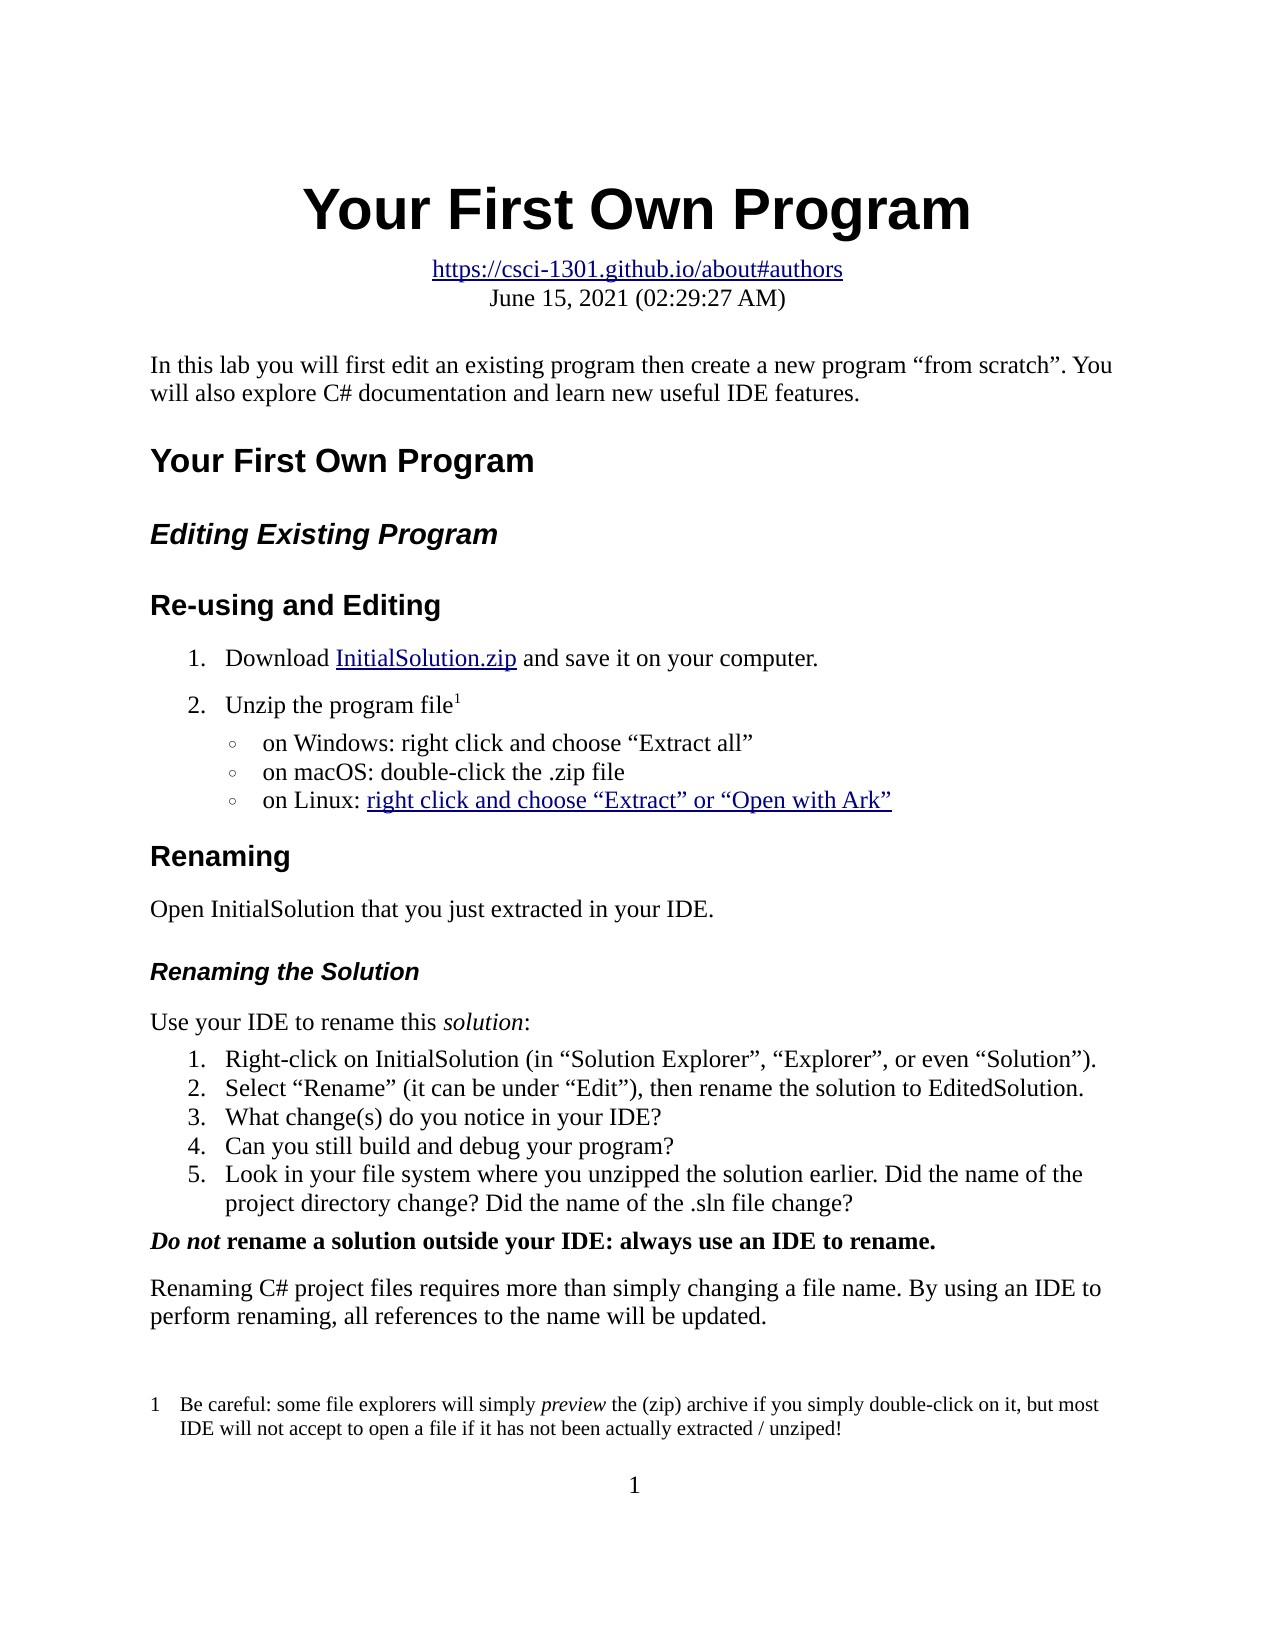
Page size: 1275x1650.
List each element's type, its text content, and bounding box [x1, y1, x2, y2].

text June 15, 2021 (02:29:27 AM) [150, 283, 1125, 312]
text Use your IDE to rename this solution: [150, 1007, 1125, 1036]
subtitle Renaming [150, 839, 1125, 873]
list on Linux: right click and choose “Extract” or “Open with Ark” [225, 785, 1125, 814]
subtitle Your First Own Program [150, 441, 1125, 480]
list Unzip the program file [187, 690, 1125, 719]
text Open InitialSolution that you just extracted in your IDE. [150, 894, 1125, 923]
subtitle Editing Existing Program [150, 517, 1125, 551]
text https://csci-1301.github.io/about#authors [150, 254, 1125, 283]
list Be careful: some file explorers will simply preview the (zip) archive if you simply double-click on it, but most IDE will not accept to open a file if it has not been actually extracted / unziped! [150, 1392, 1125, 1440]
list Right-click on InitialSolution (in “Solution Explorer”, “Explorer”, or even “Solution”). [187, 1044, 1125, 1073]
list What change(s) do you notice in your IDE? [187, 1102, 1125, 1131]
title Your First Own Program [150, 175, 1125, 242]
subtitle Renaming the Solution [150, 957, 1125, 985]
subtitle Re-using and Editing [150, 588, 1125, 622]
list on macOS: double-click the .zip file [225, 757, 1125, 785]
list Download InitialSolution.zip and save it on your computer. [187, 643, 1125, 672]
list Select “Rename” (it can be under “Edit”), then rename the solution to EditedSolution. [187, 1073, 1125, 1102]
list Look in your file system where you unzipped the solution earlier. Did the name of the project directory change? Did the name of the .sln file change? [187, 1159, 1125, 1217]
text Do not rename a solution outside your IDE: always use an IDE to rename. [150, 1226, 1125, 1255]
list on Windows: right click and choose “Extract all” [225, 728, 1125, 757]
list Can you still build and debug your program? [187, 1131, 1125, 1159]
text In this lab you will first edit an existing program then create a new program “from scratch”. You will also explore C# documentation and learn new useful IDE features. [150, 350, 1125, 407]
text Renaming C# project files requires more than simply changing a file name. By using an IDE to perform renaming, all references to the name will be updated. [150, 1273, 1125, 1330]
